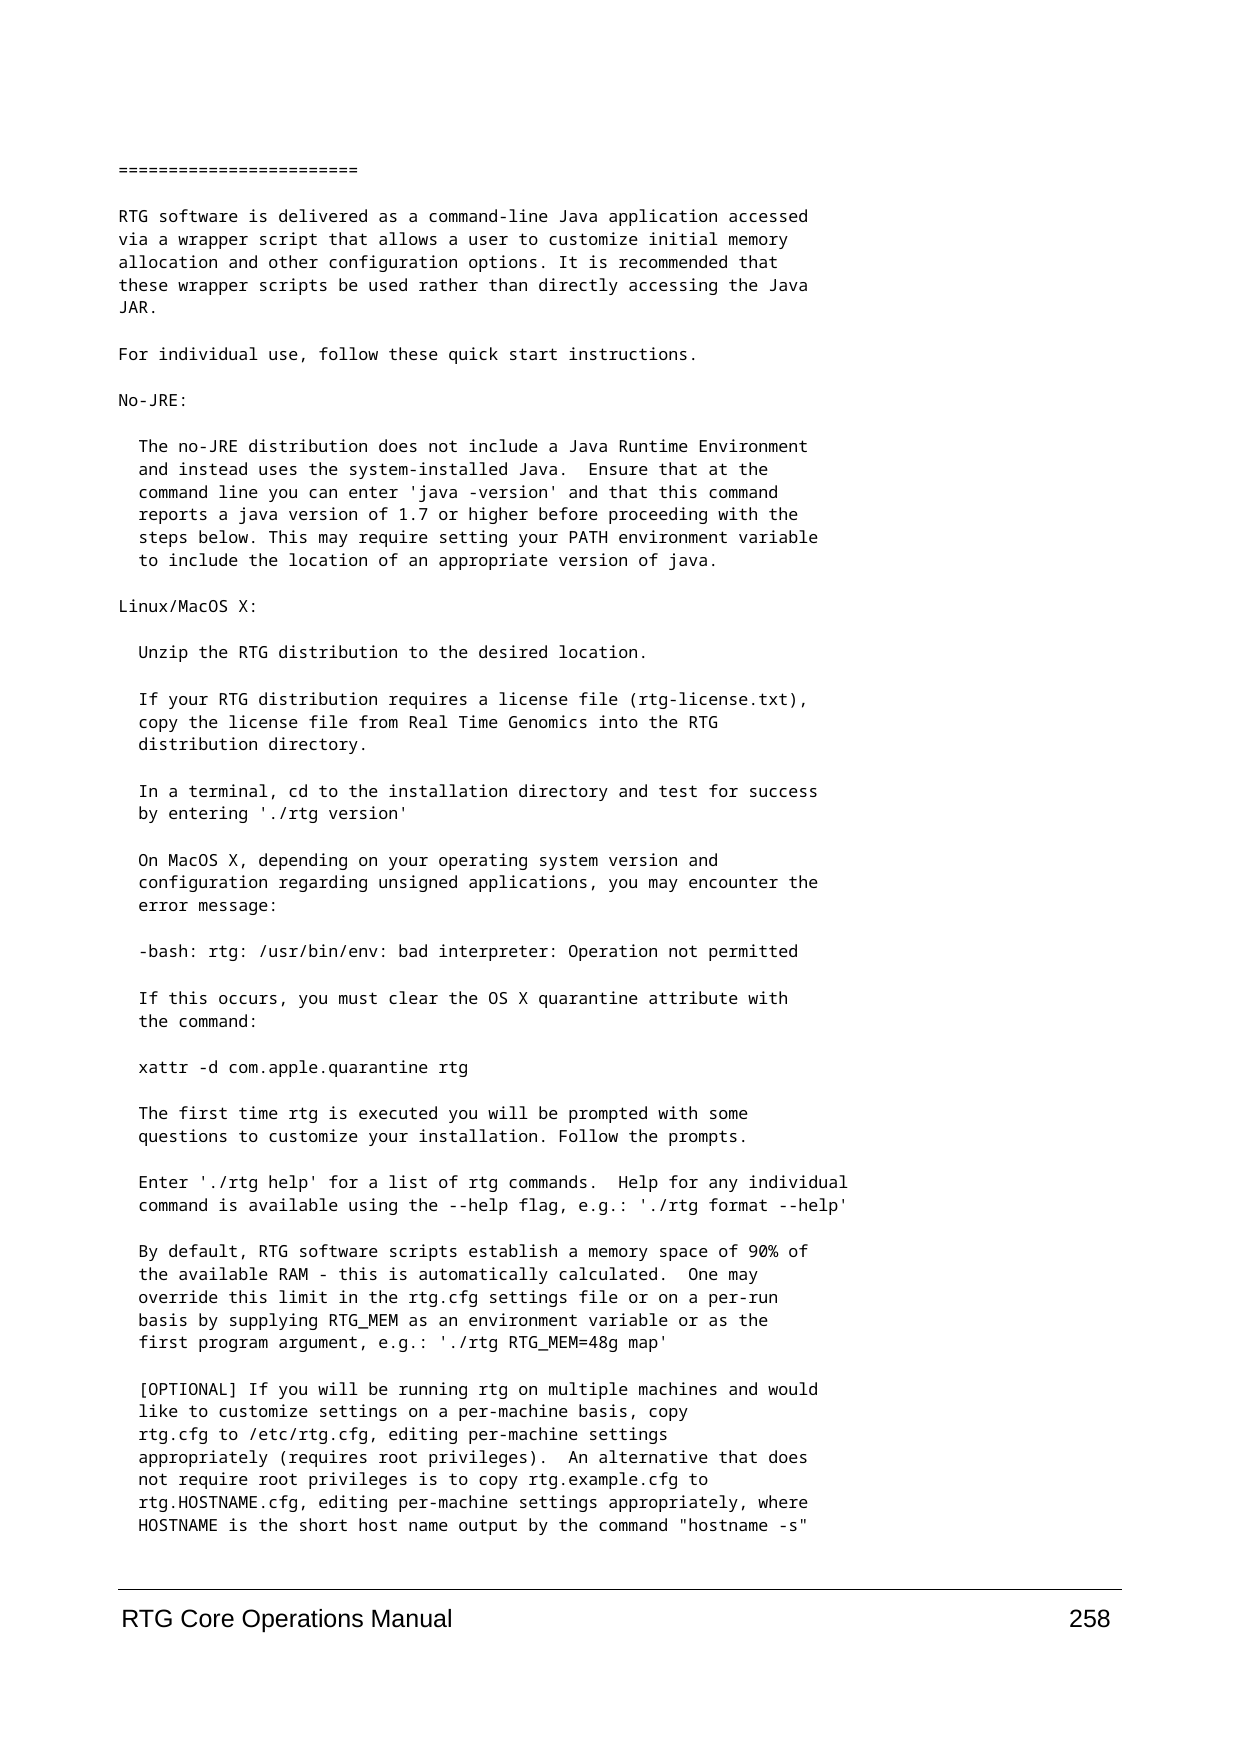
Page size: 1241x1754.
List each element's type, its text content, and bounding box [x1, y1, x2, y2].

text steps below. This may require setting your PATH environment variable [118, 526, 1122, 548]
text via a wrapper script that allows a user to customize initial memory [118, 228, 1122, 250]
text reports a java version of 1.7 or higher before proceeding with the [118, 503, 1122, 526]
text xattr -d com.apple.quarantine rtg [118, 1056, 1122, 1078]
text appropriately (requires root privileges). An alternative that does [118, 1445, 1122, 1468]
text [OPTIONAL] If you will be running rtg on multiple machines and would [118, 1377, 1122, 1400]
text On MacOS X, depending on your operating system version and [118, 848, 1122, 871]
text JAR. [118, 296, 1122, 318]
text command is available using the --help flag, e.g.: './rtg format --help' [118, 1194, 1122, 1216]
text If your RTG distribution requires a license file (rtg-license.txt), [118, 687, 1122, 710]
text the command: [118, 1009, 1122, 1032]
text override this limit in the rtg.cfg settings file or on a per-run [118, 1285, 1122, 1308]
text HOSTNAME is the short host name output by the command "hostname -s" [118, 1513, 1122, 1536]
text Unzip the RTG distribution to the desired location. [118, 641, 1122, 664]
text rtg.cfg to /etc/rtg.cfg, editing per-machine settings [118, 1423, 1122, 1445]
text error message: [118, 894, 1122, 916]
text by entering './rtg version' [118, 802, 1122, 825]
text and instead uses the system-installed Java. Ensure that at the [118, 458, 1122, 480]
text command line you can enter 'java -version' and that this command [118, 480, 1122, 503]
text allocation and other configuration options. It is recommended that [118, 250, 1122, 273]
text The no-JRE distribution does not include a Java Runtime Environment [118, 435, 1122, 458]
text RTG software is delivered as a command-line Java application accessed [118, 205, 1122, 228]
text -bash: rtg: /usr/bin/env: bad interpreter: Operation not permitted [118, 940, 1122, 963]
text The first time rtg is executed you will be prompted with some [118, 1102, 1122, 1124]
text Linux/MacOS X: [118, 595, 1122, 617]
text In a terminal, cd to the installation directory and test for success [118, 779, 1122, 802]
text like to customize settings on a per-machine basis, copy [118, 1400, 1122, 1423]
text not require root privileges is to copy rtg.example.cfg to [118, 1468, 1122, 1491]
text ======================== [118, 159, 1122, 181]
text No-JRE: [118, 388, 1122, 411]
text Enter './rtg help' for a list of rtg commands. Help for any individual [118, 1171, 1122, 1194]
text the available RAM - this is automatically calculated. One may [118, 1263, 1122, 1285]
text first program argument, e.g.: './rtg RTG_MEM=48g map' [118, 1331, 1122, 1353]
text copy the license file from Real Time Genomics into the RTG [118, 710, 1122, 733]
text these wrapper scripts be used rather than directly accessing the Java [118, 273, 1122, 296]
text If this occurs, you must clear the OS X quarantine attribute with [118, 986, 1122, 1009]
text basis by supplying RTG_MEM as an environment variable or as the [118, 1308, 1122, 1331]
text distribution directory. [118, 733, 1122, 756]
text By default, RTG software scripts establish a memory space of 90% of [118, 1240, 1122, 1263]
text questions to customize your installation. Follow the prompts. [118, 1124, 1122, 1147]
text to include the location of an appropriate version of java. [118, 548, 1122, 571]
text configuration regarding unsigned applications, you may encounter the [118, 871, 1122, 894]
text For individual use, follow these quick start instructions. [118, 342, 1122, 365]
text rtg.HOSTNAME.cfg, editing per-machine settings appropriately, where [118, 1491, 1122, 1513]
